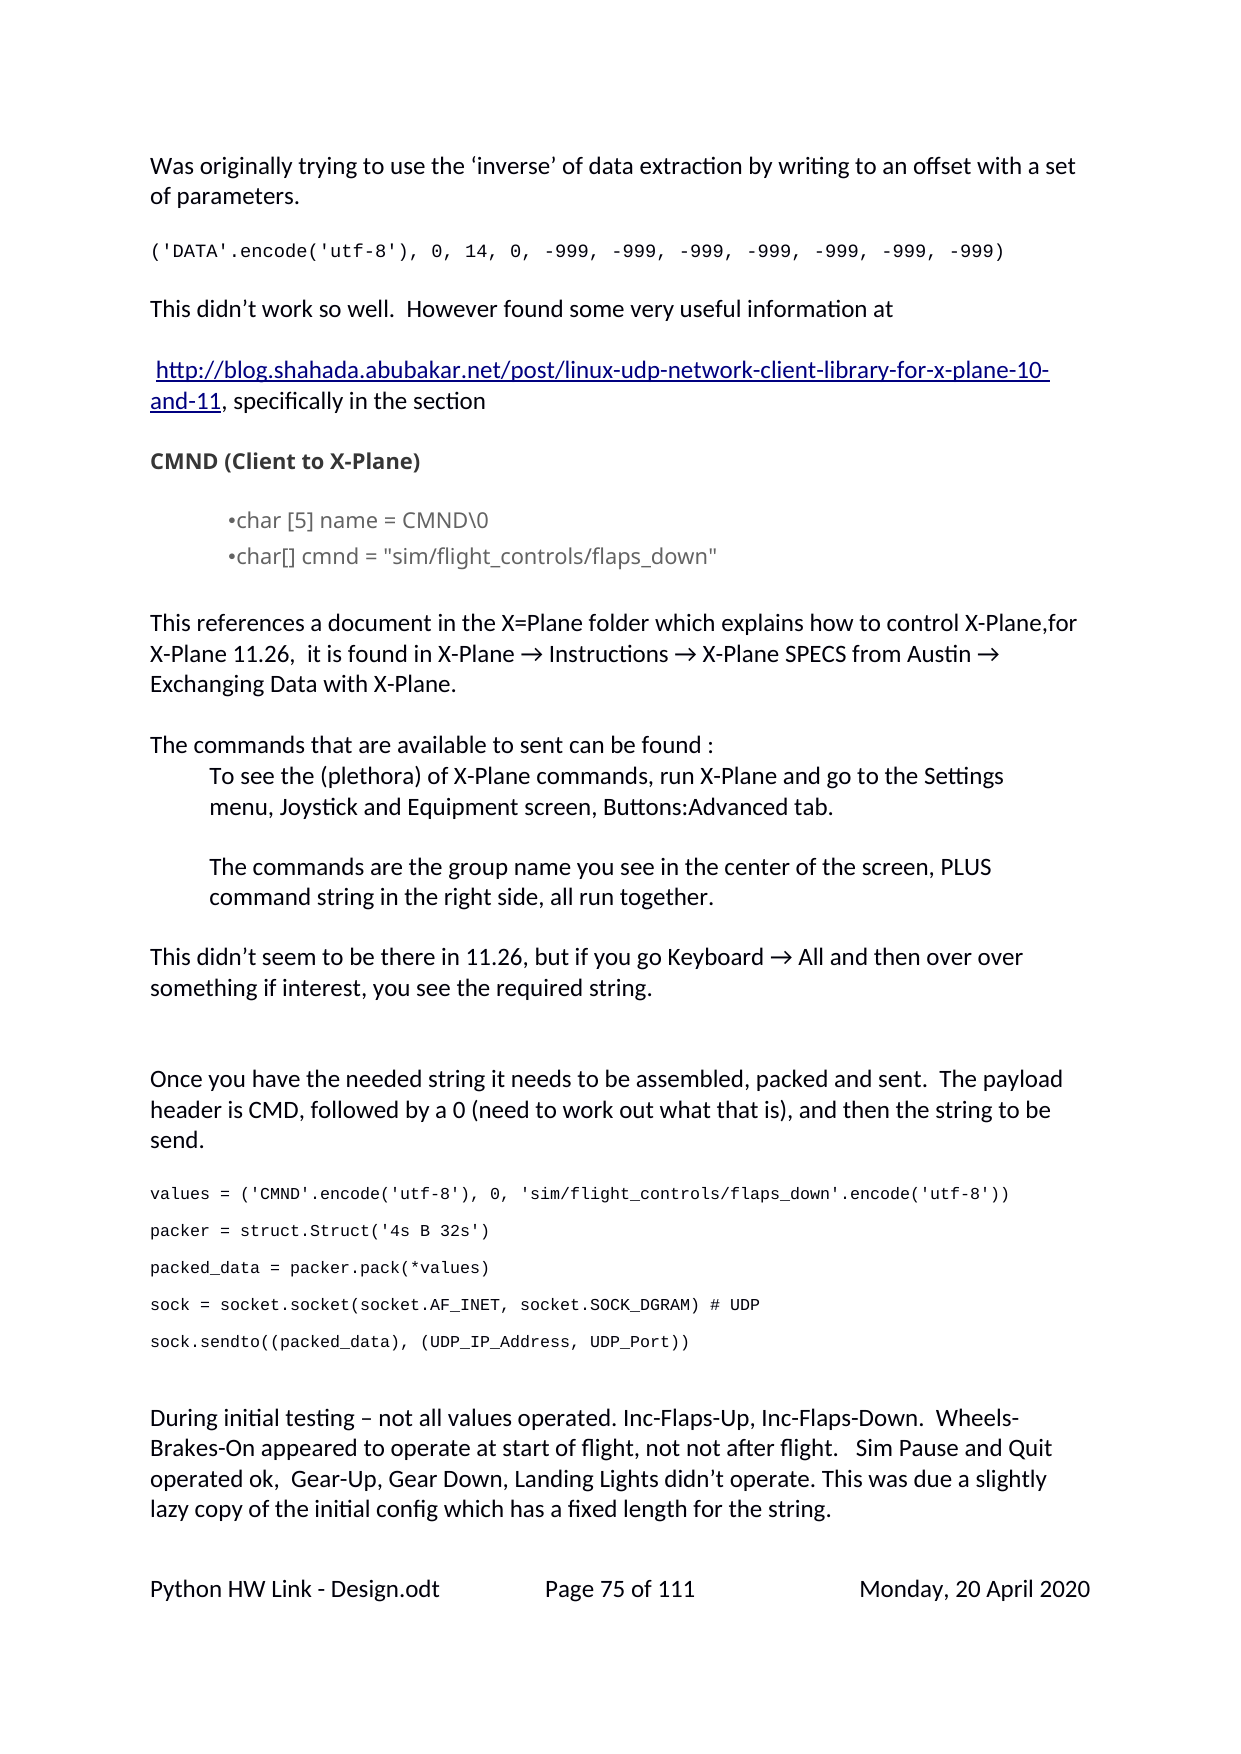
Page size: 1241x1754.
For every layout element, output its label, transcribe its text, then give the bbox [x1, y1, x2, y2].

text To see the (plethora) of X-Plane commands, run X-Plane and go to the Settings menu, Joystick and Equipment screen, Buttons:Advanced tab. [209, 760, 1031, 821]
list char [5] name = CMND\0 [150, 506, 1090, 535]
text values = ('CMND'.encode('utf-8'), 0, 'sim/flight_controls/flaps_down'.encode('utf-8')) [150, 1185, 1090, 1204]
text packer = struct.Struct('4s B 32s') [150, 1222, 1090, 1241]
text This didn’t seem to be there in 11.26, but if you go Keyboard → All and then over over something if interest, you see the required string. [150, 941, 1090, 1002]
text Was originally trying to use the ‘inverse’ of data extraction by writing to an offset with a set of parameters. [150, 150, 1090, 211]
text ('DATA'.encode('utf-8'), 0, 14, 0, -999, -999, -999, -999, -999, -999, -999) [150, 242, 1090, 263]
text Once you have the needed string it needs to be assembled, packed and sent. The payload header is CMD, followed by a 0 (need to work out what that is), and then the string to be send. [150, 1063, 1090, 1155]
text sock = socket.socket(socket.AF_INET, socket.SOCK_DGRAM) # UDP [150, 1297, 1090, 1316]
text This didn’t work so well. However found some very useful information at [150, 293, 1090, 324]
text This references a document in the X=Plane folder which explains how to control X-Plane,for X-Plane 11.26, it is found in X-Plane → Instructions → X-Plane SPECS from Austin → Exchanging Data with X-Plane. [150, 607, 1090, 699]
text The commands that are available to sent can be found : [150, 729, 1090, 760]
list char[] cmnd = "sim/flight_controls/flaps_down" [150, 541, 1090, 571]
text The commands are the group name you see in the center of the screen, PLUS command string in the right side, all run together. [209, 851, 1031, 912]
text CMND (Client to X-Plane) [150, 446, 1090, 476]
text sock.sendto((packed_data), (UDP_IP_Address, UDP_Port)) [150, 1334, 1090, 1353]
text During initial testing – not all values operated. Inc-Flaps-Up, Inc-Flaps-Down. Wheels-Brakes-On appeared to operate at start of flight, not not after flight. Sim Pause and Quit operated ok, Gear-Up, Gear Down, Landing Lights didn’t operate. This was due a slightly lazy copy of the initial config which has a fixed length for the string. [150, 1402, 1090, 1524]
text http://blog.shahada.abubakar.net/post/linux-udp-network-client-library-for-x-plane-10-and-11, specifically in the section [150, 354, 1090, 415]
text packed_data = packer.pack(*values) [150, 1260, 1090, 1278]
